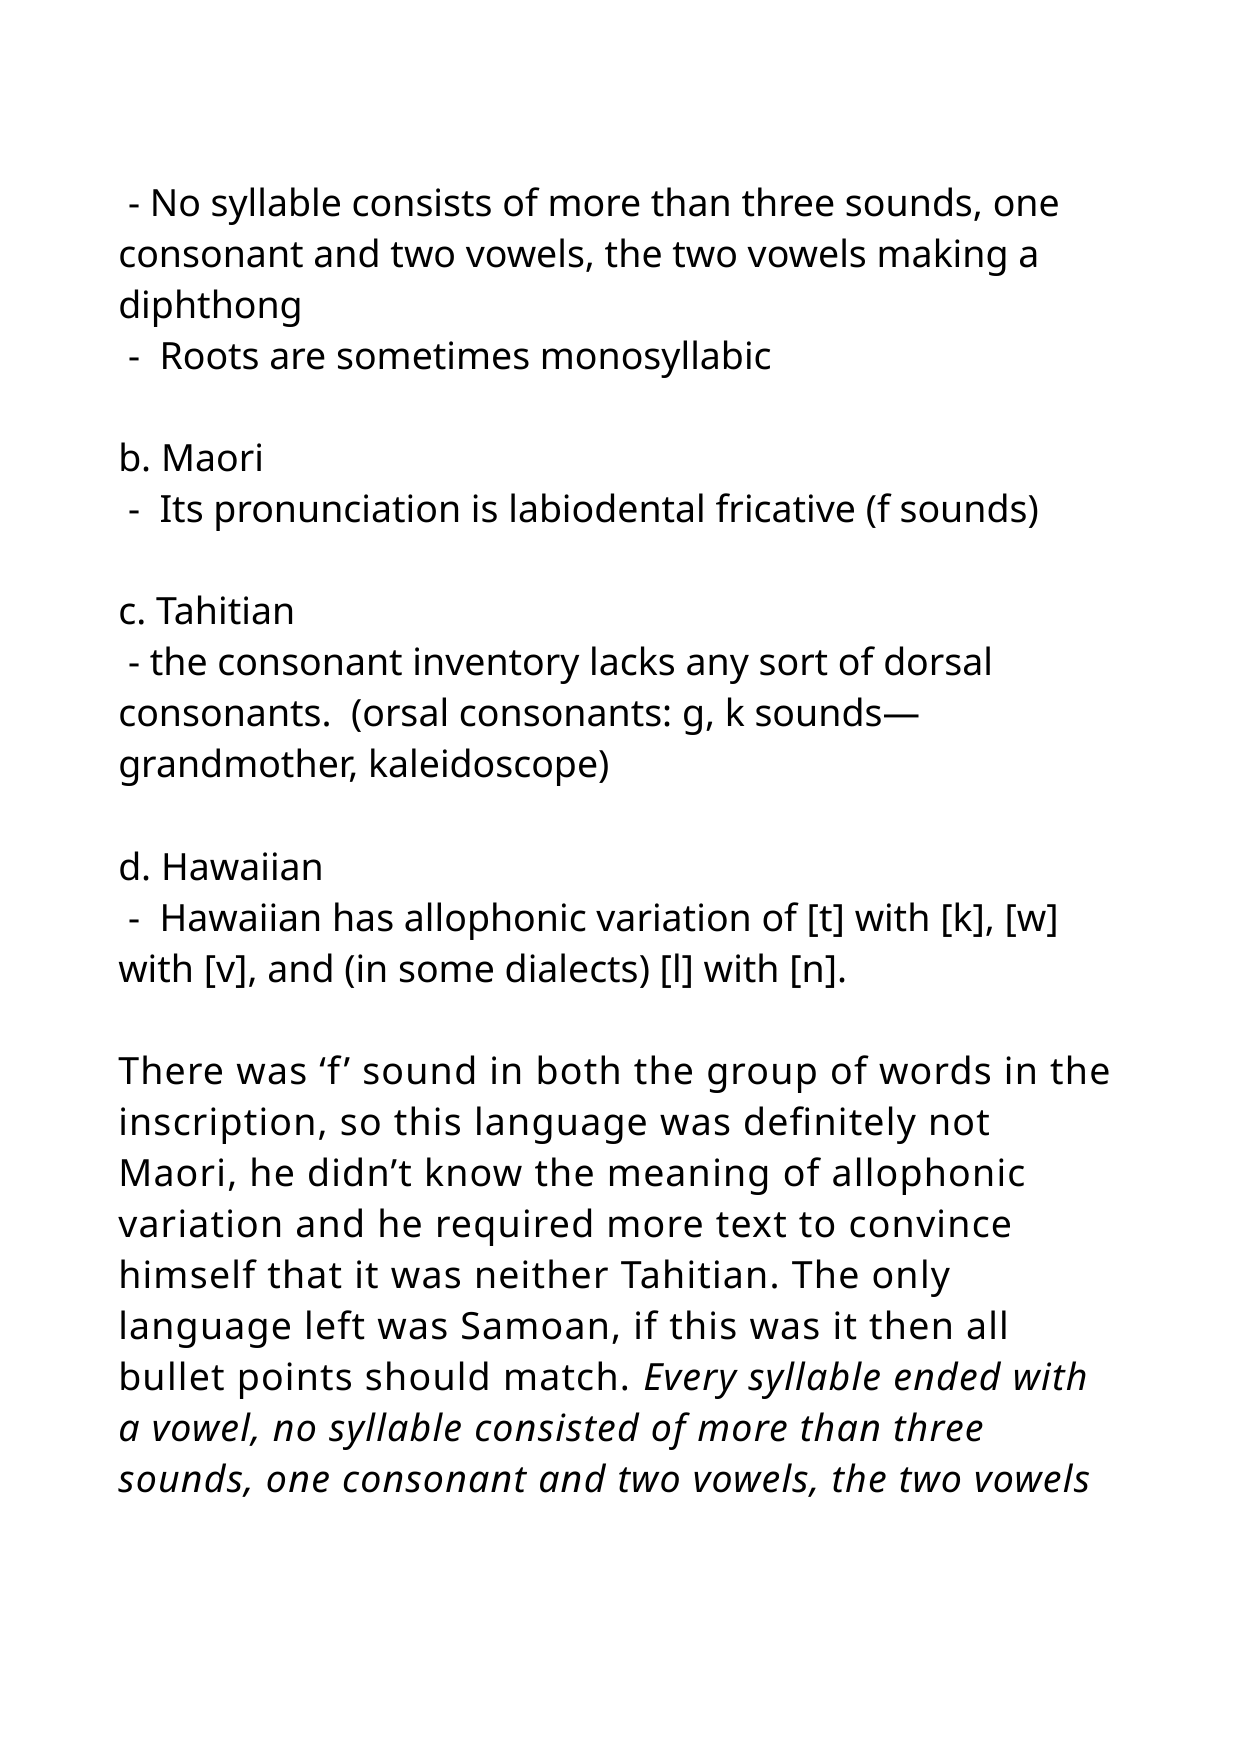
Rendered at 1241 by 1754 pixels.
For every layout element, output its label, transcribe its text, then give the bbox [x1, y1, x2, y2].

text - No syllable consists of more than three sounds, one consonant and two vowels, the two vowels making a diphthong [118, 176, 1122, 329]
text - Roots are sometimes monosyllabic [118, 329, 1122, 381]
text - the consonant inventory lacks any sort of dorsal consonants. (orsal consonants: g, k sounds—grandmother, kaleidoscope) [118, 636, 1122, 789]
text There was ‘f’ sound in both the group of words in the inscription, so this language was definitely not Maori, he didn’t know the meaning of allophonic variation and he required more text to convince himself that it was neither Tahitian. The only language left was Samoan, if this was it then all bullet points should match. Every syllable ended with a vowel, no syllable consisted of more than three sounds, one consonant and two vowels, the two vowels [118, 1044, 1122, 1503]
text d. Hawaiian [118, 840, 1122, 891]
text b. Maori [118, 432, 1122, 483]
text c. Tahitian [118, 585, 1122, 636]
text - Hawaiian has allophonic variation of [t] with [k], [w] with [v], and (in some dialects) [l] with [n]. [118, 891, 1122, 993]
text - Its pronunciation is labiodental fricative (f sounds) [118, 483, 1122, 534]
